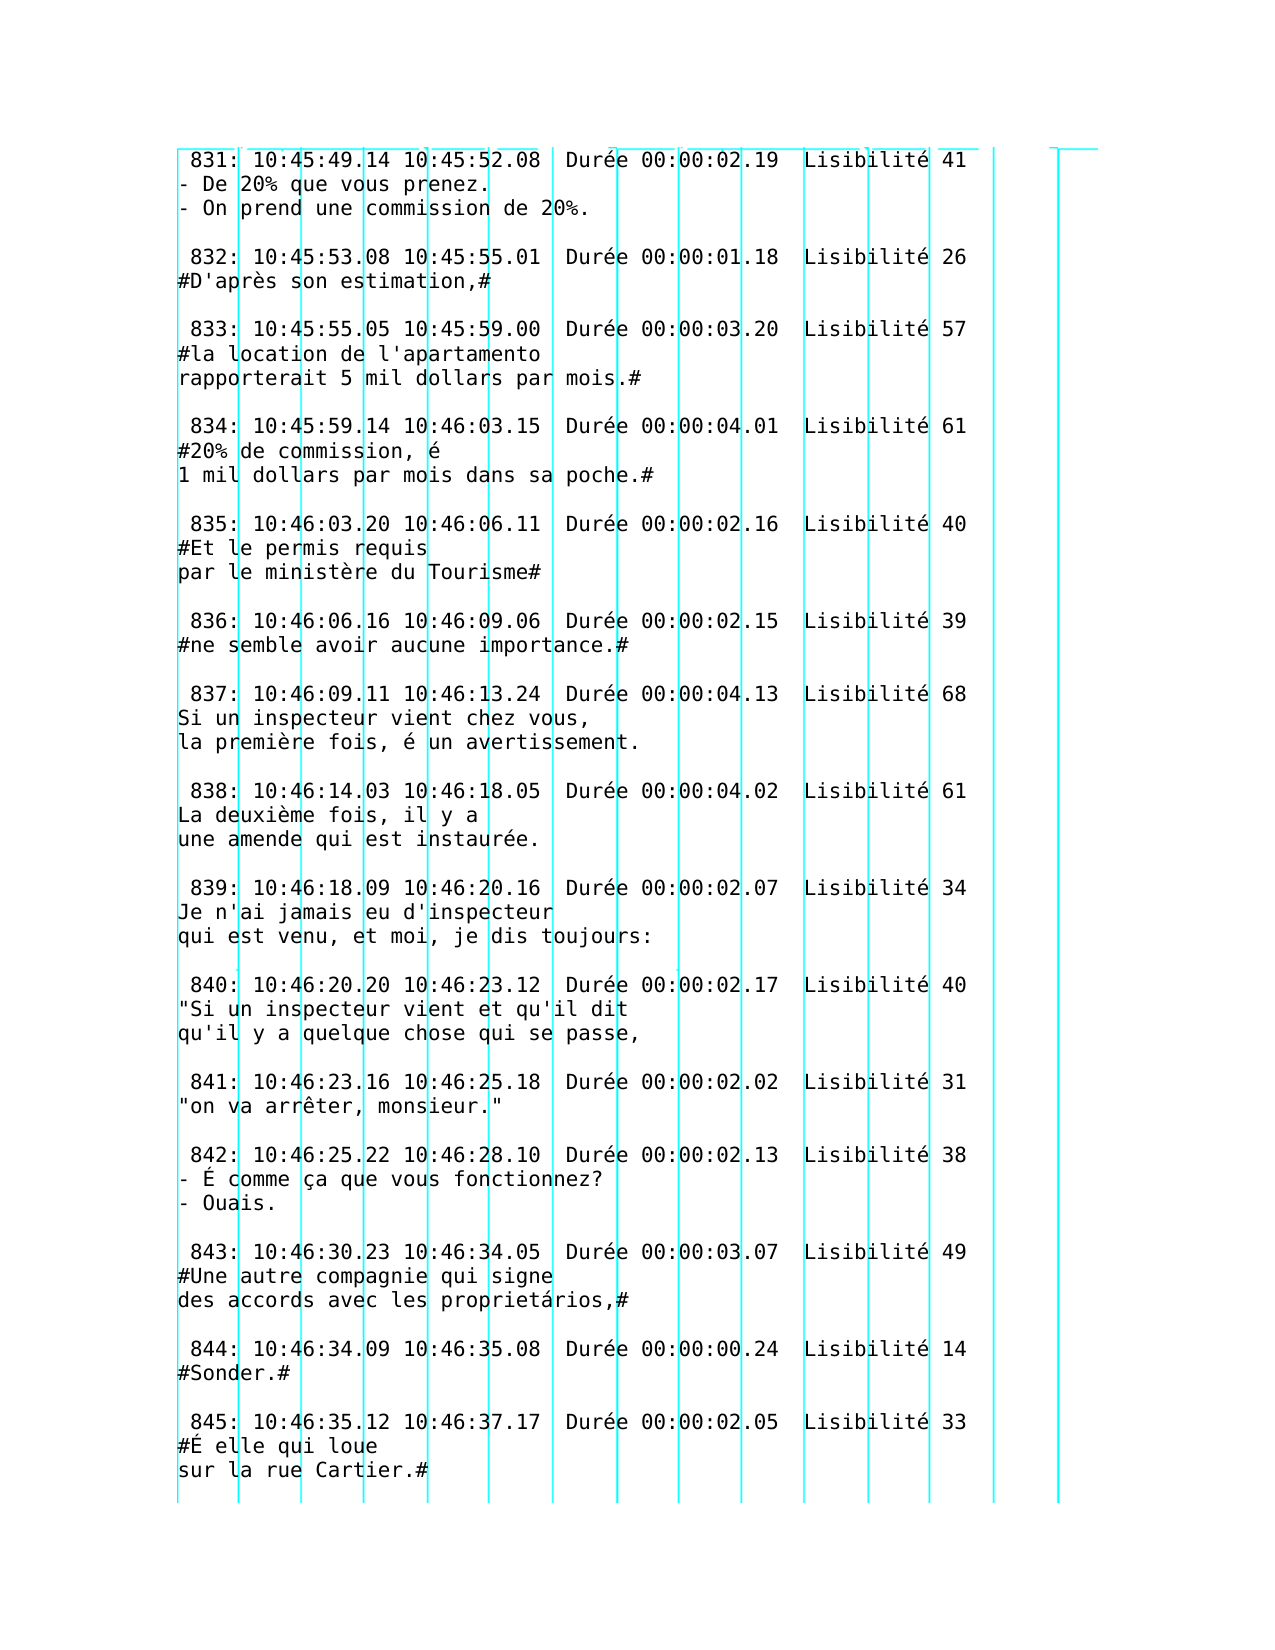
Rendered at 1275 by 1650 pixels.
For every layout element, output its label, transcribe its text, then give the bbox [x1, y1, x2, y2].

picture [177, 147, 1098, 1503]
text #ne semble avoir aucune importance.# [177, 633, 1098, 657]
text - Ouais. [177, 1191, 1098, 1216]
text #D'après son estimation,# [177, 269, 1098, 293]
text Si un inspecteur vient chez vous, [177, 706, 1098, 730]
text sur la rue Cartier.# [177, 1458, 1098, 1482]
text qu'il y a quelque chose qui se passe, [177, 1021, 1098, 1046]
text - É comme ça que vous fonctionnez? [177, 1167, 1098, 1191]
text 835: 10:46:03.20 10:46:06.11 Durée 00:00:02.16 Lisibilité 40 [177, 512, 1098, 536]
text #20% de commission, é [177, 439, 1098, 463]
text 832: 10:45:53.08 10:45:55.01 Durée 00:00:01.18 Lisibilité 26 [177, 245, 1098, 269]
text La deuxième fois, il y a [177, 803, 1098, 827]
text 841: 10:46:23.16 10:46:25.18 Durée 00:00:02.02 Lisibilité 31 [177, 1070, 1098, 1094]
text une amende qui est instaurée. [177, 827, 1098, 851]
text 843: 10:46:30.23 10:46:34.05 Durée 00:00:03.07 Lisibilité 49 [177, 1240, 1098, 1264]
text #Sonder.# [177, 1361, 1098, 1385]
text 840: 10:46:20.20 10:46:23.12 Durée 00:00:02.17 Lisibilité 40 [177, 973, 1098, 997]
text 833: 10:45:55.05 10:45:59.00 Durée 00:00:03.20 Lisibilité 57 [177, 317, 1098, 342]
text 844: 10:46:34.09 10:46:35.08 Durée 00:00:00.24 Lisibilité 14 [177, 1337, 1098, 1361]
text "on va arrêter, monsieur." [177, 1094, 1098, 1118]
text 842: 10:46:25.22 10:46:28.10 Durée 00:00:02.13 Lisibilité 38 [177, 1143, 1098, 1167]
text rapporterait 5 mil dollars par mois.# [177, 366, 1098, 390]
text Je n'ai jamais eu d'inspecteur [177, 900, 1098, 924]
text 1 mil dollars par mois dans sa poche.# [177, 463, 1098, 487]
text - On prend une commission de 20%. [177, 196, 1098, 220]
text #Une autre compagnie qui signe [177, 1264, 1098, 1288]
text par le ministère du Tourisme# [177, 560, 1098, 584]
text #la location de l'apartamento [177, 342, 1098, 366]
text la première fois, é un avertissement. [177, 730, 1098, 754]
text des accords avec les proprietários,# [177, 1288, 1098, 1313]
text - De 20% que vous prenez. [177, 172, 1098, 196]
text 836: 10:46:06.16 10:46:09.06 Durée 00:00:02.15 Lisibilité 39 [177, 609, 1098, 633]
text 834: 10:45:59.14 10:46:03.15 Durée 00:00:04.01 Lisibilité 61 [177, 414, 1098, 439]
text qui est venu, et moi, je dis toujours: [177, 924, 1098, 948]
text #É elle qui loue [177, 1434, 1098, 1458]
text 845: 10:46:35.12 10:46:37.17 Durée 00:00:02.05 Lisibilité 33 [177, 1410, 1098, 1434]
text "Si un inspecteur vient et qu'il dit [177, 997, 1098, 1021]
text 837: 10:46:09.11 10:46:13.24 Durée 00:00:04.13 Lisibilité 68 [177, 682, 1098, 706]
text 831: 10:45:49.14 10:45:52.08 Durée 00:00:02.19 Lisibilité 41 [177, 148, 1098, 172]
text #Et le permis requis [177, 536, 1098, 560]
text 839: 10:46:18.09 10:46:20.16 Durée 00:00:02.07 Lisibilité 34 [177, 876, 1098, 900]
text 838: 10:46:14.03 10:46:18.05 Durée 00:00:04.02 Lisibilité 61 [177, 779, 1098, 803]
